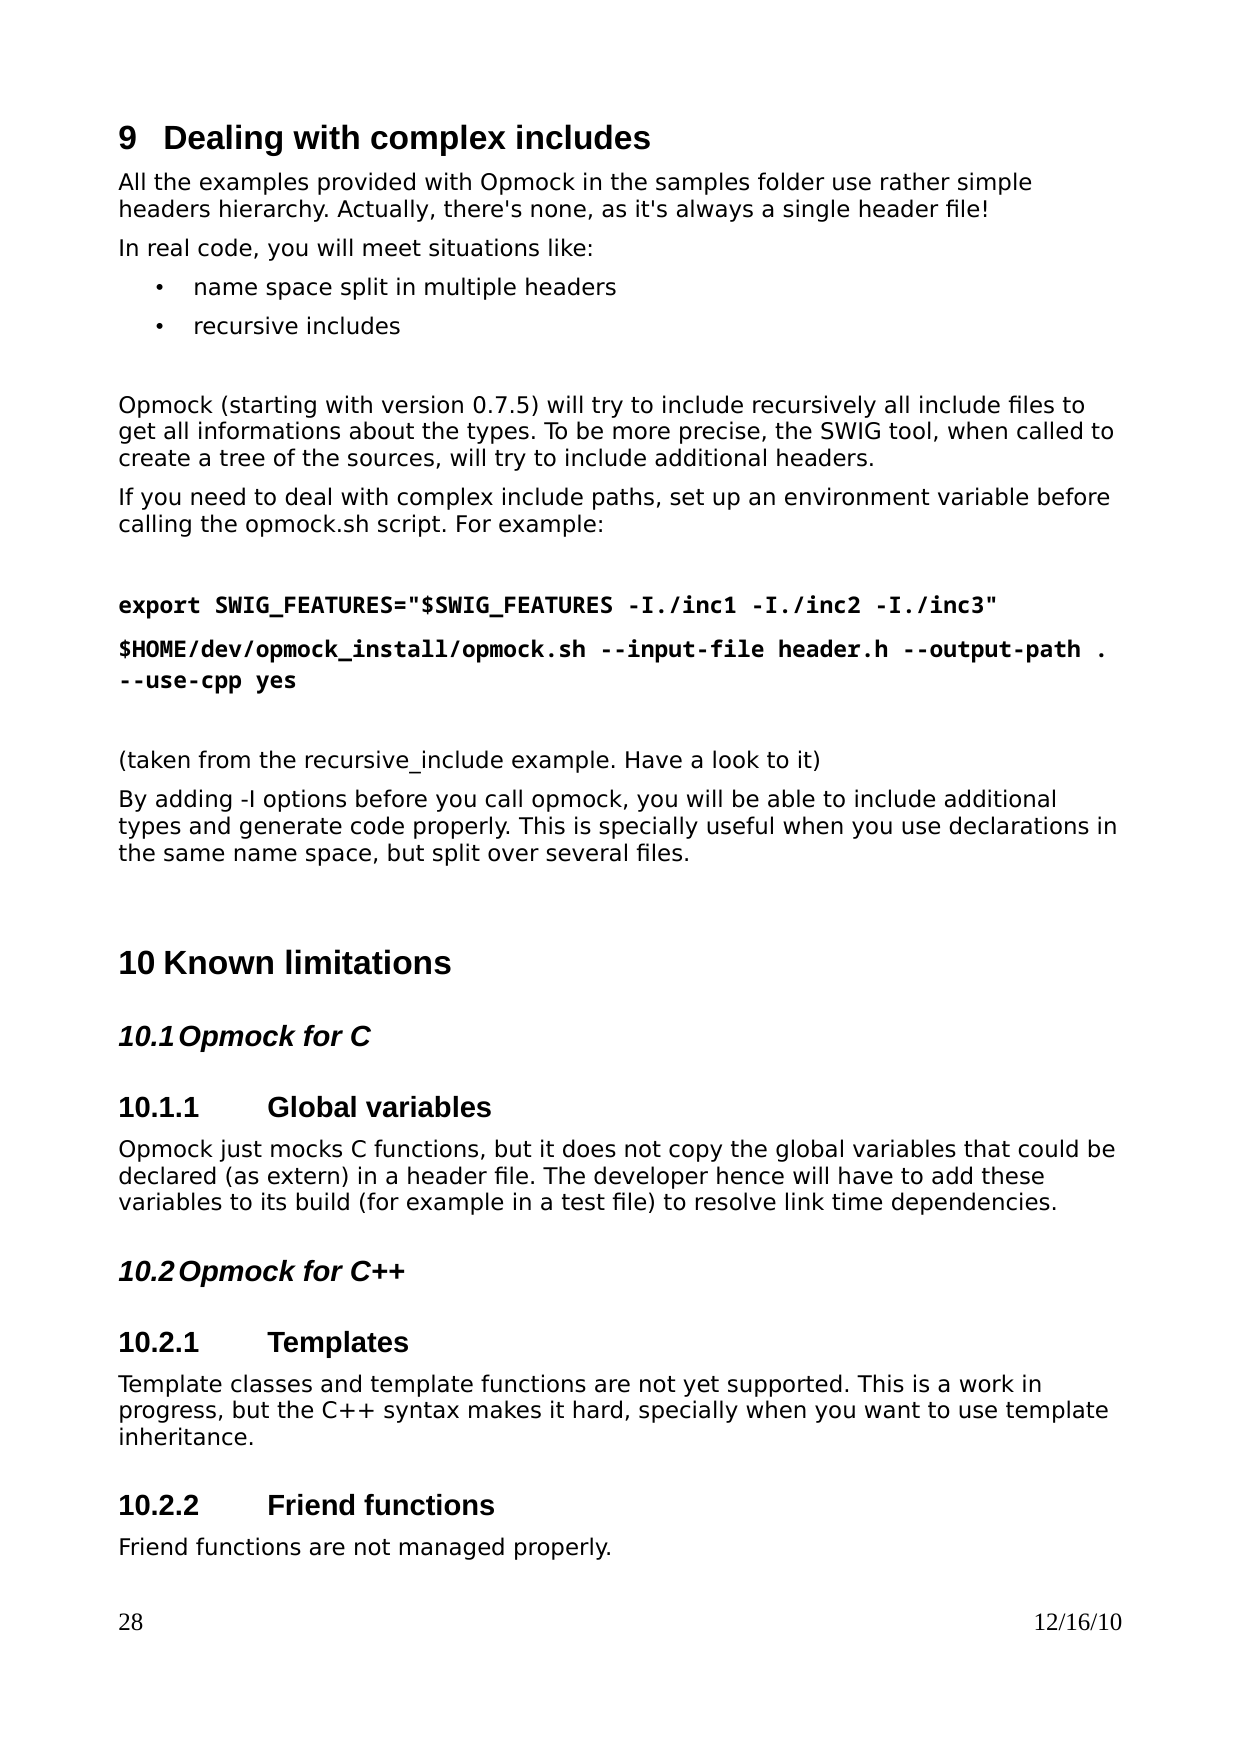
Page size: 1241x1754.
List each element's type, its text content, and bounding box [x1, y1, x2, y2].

text (taken from the recursive_include example. Have a look to it) [118, 747, 1122, 774]
text Template classes and template functions are not yet supported. This is a work in progress, but the C++ syntax makes it hard, specially when you want to use template inheritance. [118, 1371, 1122, 1451]
text All the examples provided with Opmock in the samples folder use rather simple headers hierarchy. Actually, there's none, as it's always a single header file! [118, 169, 1122, 223]
text Opmock (starting with version 0.7.5) will try to include recursively all include files to get all informations about the types. To be more precise, the SWIG tool, when called to create a tree of the sources, will try to include additional headers. [118, 392, 1122, 472]
text export SWIG_FEATURES="$SWIG_FEATURES -I./inc1 -I./inc2 -I./inc3" [118, 589, 1122, 621]
subtitle Opmock for C [118, 1019, 1122, 1053]
subtitle Known limitations [118, 943, 1122, 982]
text In real code, you will meet situations like: [118, 235, 1122, 262]
subtitle Opmock for C++ [118, 1254, 1122, 1287]
text By adding -I options before you call opmock, you will be able to include additional types and generate code properly. This is specially useful when you use declarations in the same name space, but split over several files. [118, 786, 1122, 866]
text If you need to deal with complex include paths, set up an environment variable before calling the opmock.sh script. For example: [118, 484, 1122, 538]
text Opmock just mocks C functions, but it does not copy the global variables that could be declared (as extern) in a header file. The developer hence will have to add these variables to its build (for example in a test file) to resolve link time dependencies. [118, 1136, 1122, 1216]
subtitle Friend functions [118, 1488, 1122, 1522]
subtitle Global variables [118, 1090, 1122, 1124]
subtitle Templates [118, 1325, 1122, 1358]
subtitle Dealing with complex includes [118, 118, 1122, 157]
list name space split in multiple headers [156, 274, 1122, 301]
text Friend functions are not managed properly. [118, 1534, 1122, 1561]
text $HOME/dev/opmock_install/opmock.sh --input-file header.h --output-path . --use-cpp yes [118, 633, 1122, 696]
list recursive includes [156, 313, 1122, 340]
